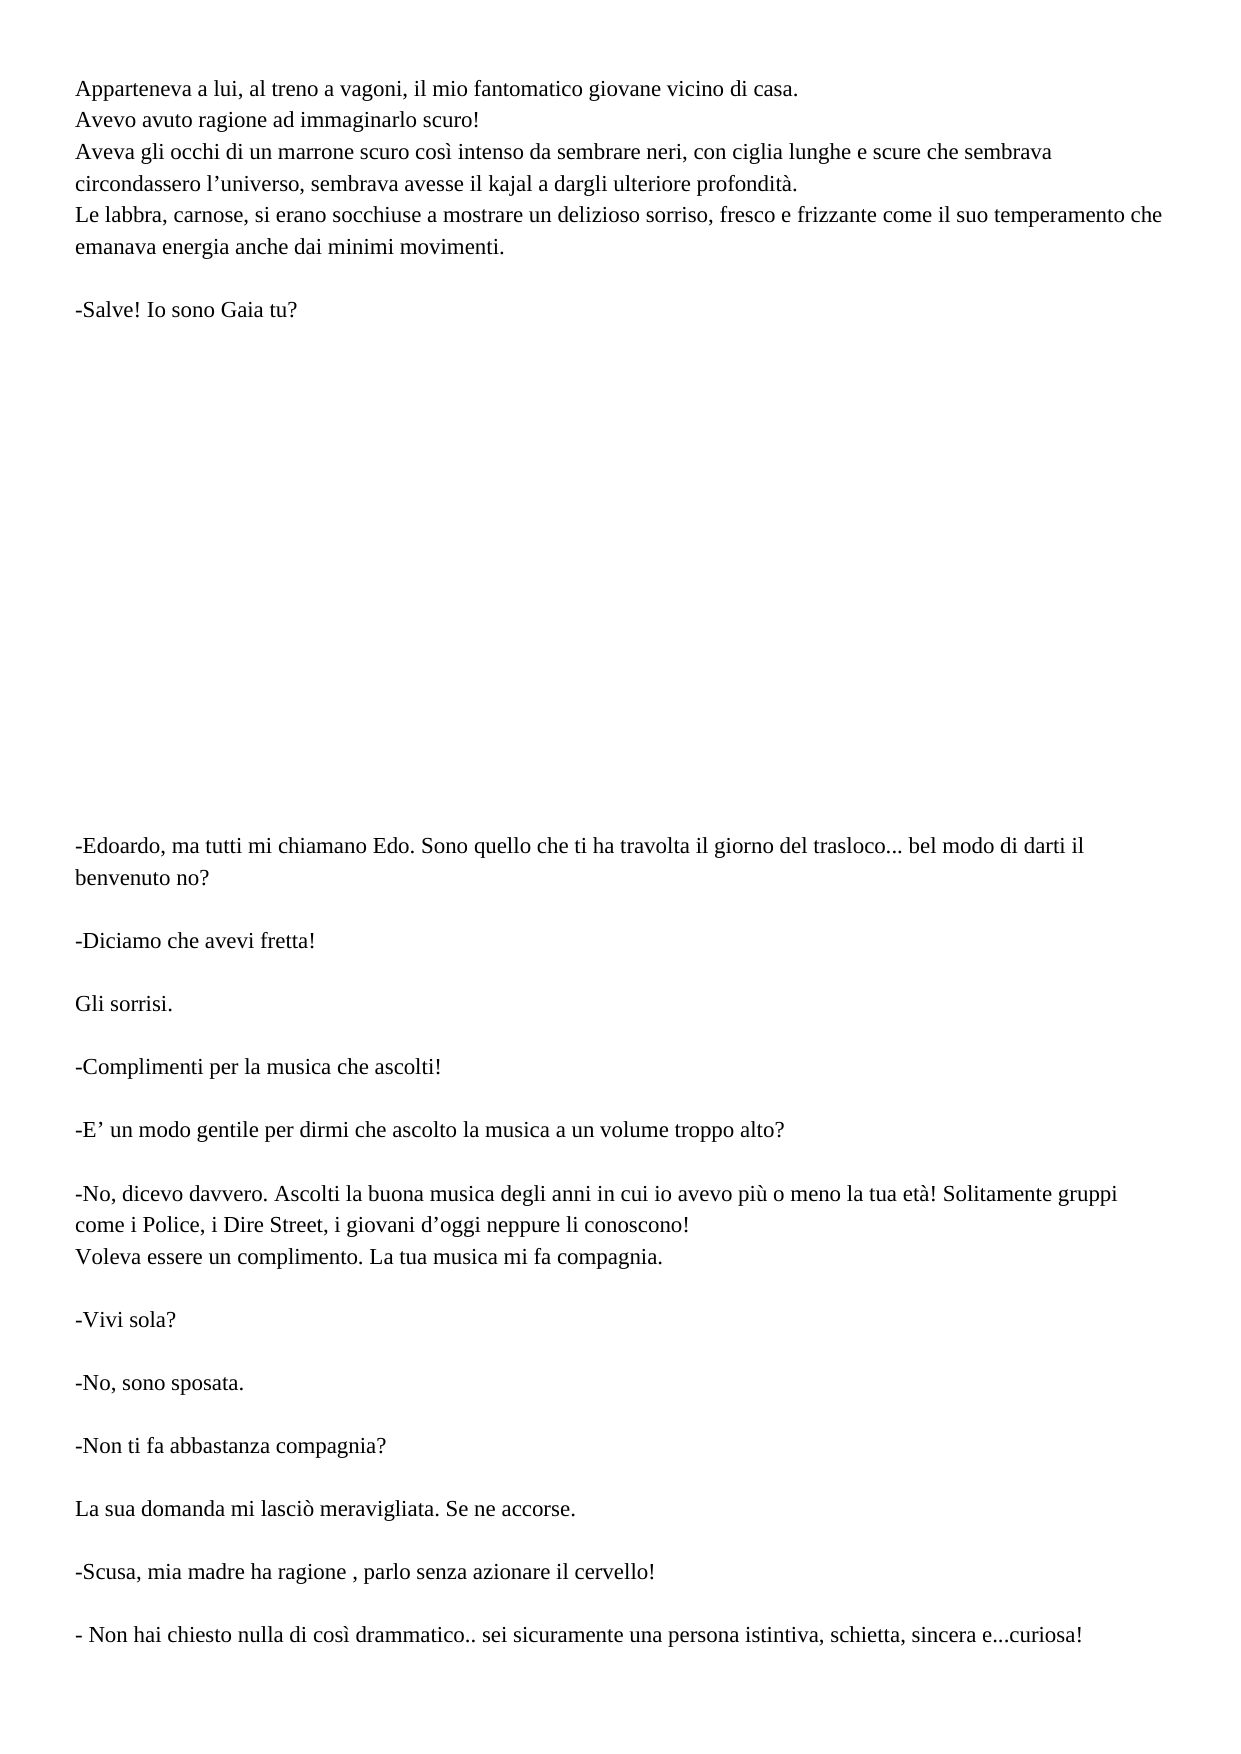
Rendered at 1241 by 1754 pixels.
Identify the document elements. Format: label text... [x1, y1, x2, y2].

text -Edoardo, ma tutti mi chiamano Edo. Sono quello che ti ha travolta il giorno del trasloco... bel modo di darti il benvenuto no? [75, 832, 1165, 890]
text Voleva essere un complimento. La tua musica mi fa compagnia. [75, 1243, 1165, 1269]
text -Complimenti per la musica che ascolti! [75, 1053, 1165, 1080]
text -Non ti fa abbastanza compagnia? [75, 1432, 1165, 1458]
text -No, dicevo davvero. Ascolti la buona musica degli anni in cui io avevo più o meno la tua età! Solitamente gruppi come i Police, i Dire Street, i giovani d’oggi neppure li conoscono! [75, 1180, 1165, 1238]
text -E’ un modo gentile per dirmi che ascolto la musica a un volume troppo alto? [75, 1117, 1165, 1143]
text Le labbra, carnose, si erano socchiuse a mostrare un delizioso sorriso, fresco e frizzante come il suo temperamento che emanava energia anche dai minimi movimenti. [75, 201, 1165, 259]
text -No, sono sposata. [75, 1369, 1165, 1395]
text Apparteneva a lui, al treno a vagoni, il mio fantomatico giovane vicino di casa. [75, 75, 1165, 101]
text Aveva gli occhi di un marrone scuro così intenso da sembrare neri, con ciglia lunghe e scure che sembrava circondassero l’universo, sembrava avesse il kajal a dargli ulteriore profondità. [75, 138, 1165, 196]
text - Non hai chiesto nulla di così drammatico.. sei sicuramente una persona istintiva, schietta, sincera e...curiosa! [75, 1622, 1165, 1648]
text Gli sorrisi. [75, 990, 1165, 1017]
text -Vivi sola? [75, 1306, 1165, 1332]
text La sua domanda mi lasciò meravigliata. Se ne accorse. [75, 1495, 1165, 1522]
text Avevo avuto ragione ad immaginarlo scuro! [75, 107, 1165, 133]
text -Scusa, mia madre ha ragione , parlo senza azionare il cervello! [75, 1558, 1165, 1585]
text -Diciamo che avevi fretta! [75, 927, 1165, 953]
text -Salve! Io sono Gaia tu? [75, 296, 1165, 322]
